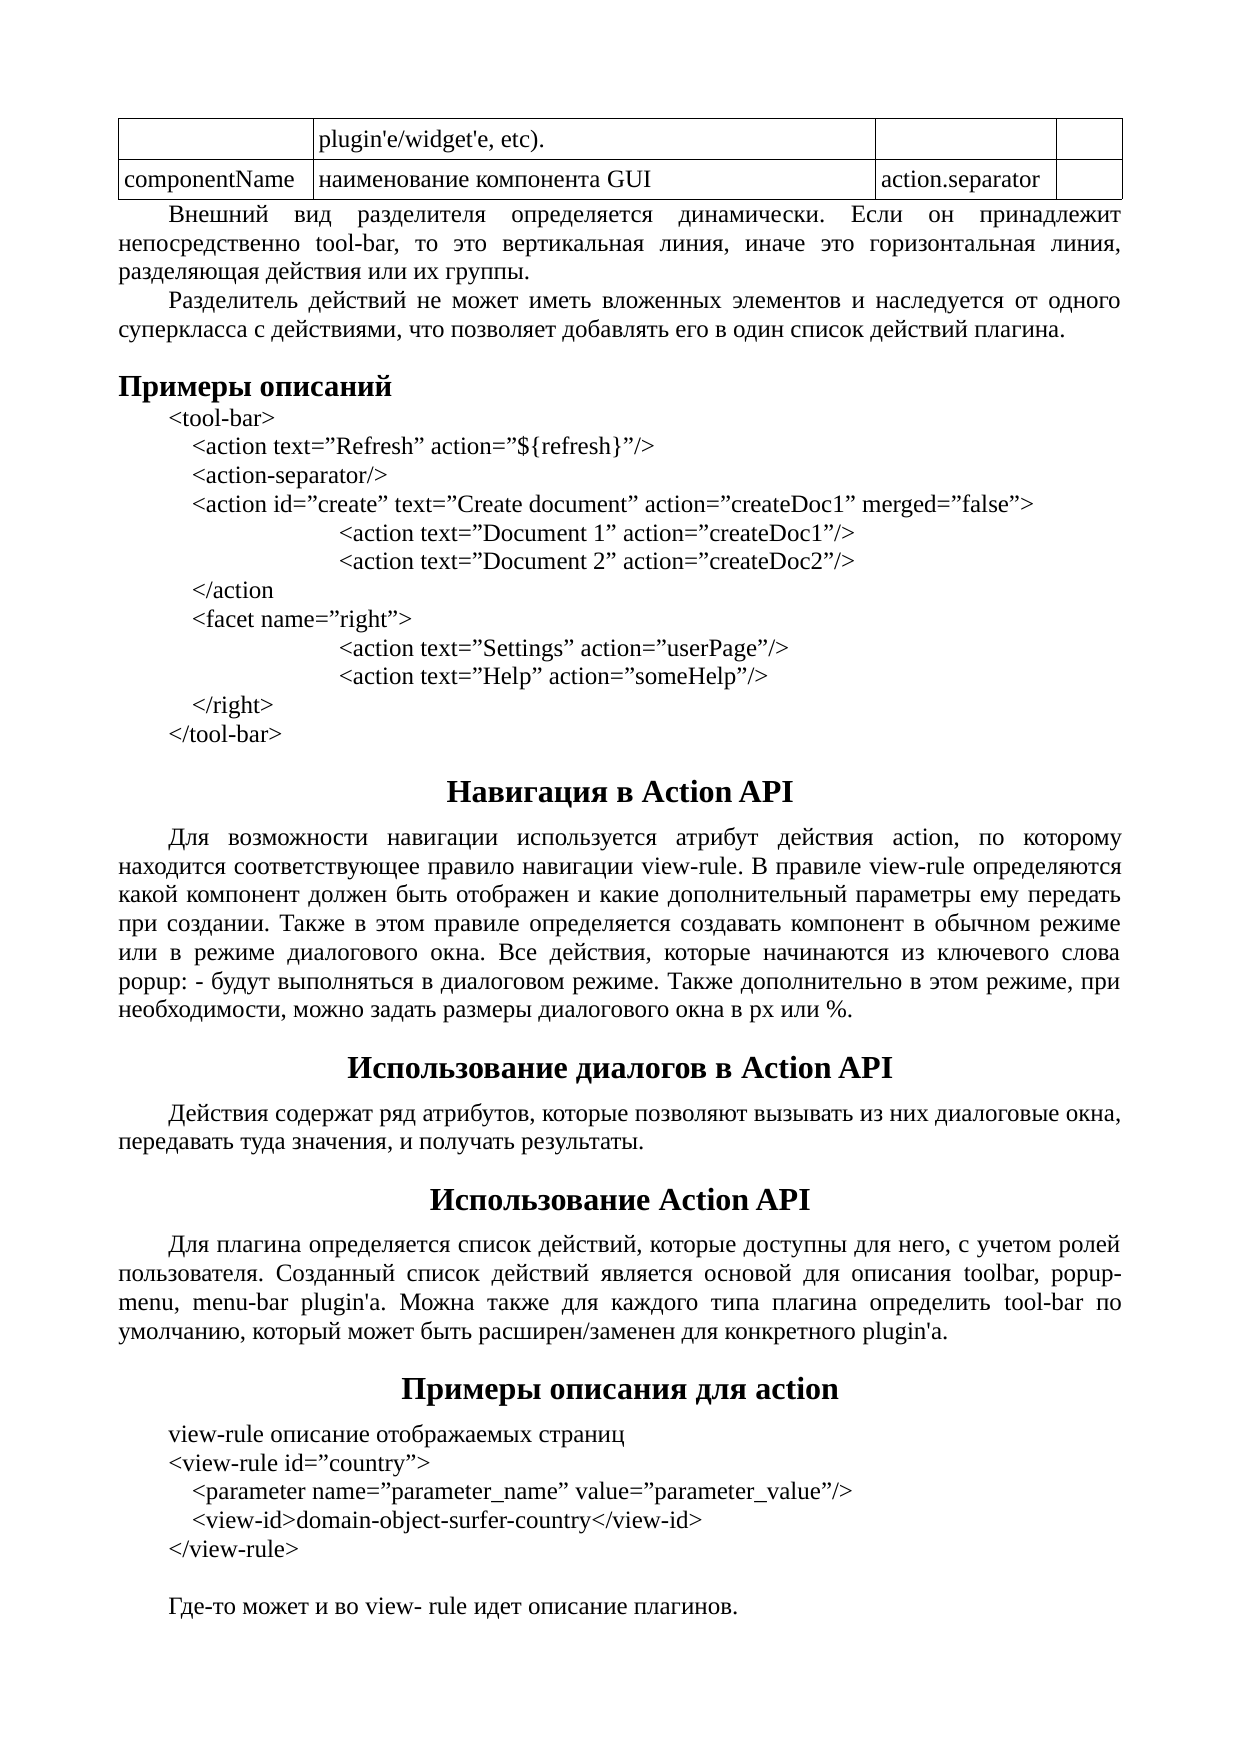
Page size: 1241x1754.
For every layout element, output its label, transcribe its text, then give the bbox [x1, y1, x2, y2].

text Внешний вид разделителя определяется динамически. Если он принадлежит непосредственно tool-bar, то это вертикальная линия, иначе это горизонтальная линия, разделяющая действия или их группы. [118, 200, 1122, 285]
table_cell [876, 119, 1056, 158]
table_cell [1057, 119, 1122, 158]
text </tool-bar> [118, 719, 1122, 748]
text view-rule описание отображаемых страниц [118, 1419, 1122, 1448]
subtitle Использование Action API [118, 1180, 1122, 1217]
text <action text=”Document 2” action=”createDoc2”/> [118, 546, 1122, 575]
text Разделитель действий не может иметь вложенных элементов и наследуется от одного суперкласса с действиями, что позволяет добавлять его в один список действий плагина. [118, 285, 1122, 343]
text <action text=”Document 1” action=”createDoc1”/> [118, 518, 1122, 546]
text <action text=”Settings” action=”userPage”/> [118, 633, 1122, 661]
table_cell наименование компонента GUI [314, 160, 875, 199]
text <action text=”Refresh” action=”${refresh}”/> [118, 431, 1122, 460]
text Где-то может и во view- rule идет описание плагинов. [118, 1591, 1122, 1620]
text <tool-bar> [118, 403, 1122, 431]
subtitle Примеры описаний [118, 367, 1122, 403]
text <parameter name=”parameter_name” value=”parameter_value”/> [118, 1476, 1122, 1505]
subtitle Навигация в Action API [118, 773, 1122, 809]
text <view-id>domain-object-surfer-country</view-id> [118, 1505, 1122, 1534]
text <action id=”create” text=”Create document” action=”createDoc1” merged=”false”> [118, 489, 1122, 518]
text </action [118, 575, 1122, 604]
text Для плагина определяется список действий, которые доступны для него, с учетом ролей пользователя. Созданный список действий является основой для описания toolbar, popup-menu, menu-bar plugin'a. Можна также для каждого типа плагина определить tool-bar по умолчанию, который может быть расширен/заменен для конкретного plugin'a. [118, 1229, 1122, 1344]
text Действия содержат ряд атрибутов, которые позволяют вызывать из них диалоговые окна, передавать туда значения, и получать результаты. [118, 1098, 1122, 1155]
text </view-rule> [118, 1534, 1122, 1563]
table_cell [1057, 160, 1122, 199]
table_cell componentName [119, 160, 313, 199]
table_cell plugin'e/widget'e, etc). [314, 119, 875, 158]
subtitle Примеры описания для action [118, 1369, 1122, 1406]
text <action-separator/> [118, 460, 1122, 489]
subtitle Использование диалогов в Action API [118, 1048, 1122, 1085]
text Для возможности навигации используется атрибут действия action, по которому находится соответствующее правило навигации view-rule. В правиле view-rule определяются какой компонент должен быть отображен и какие дополнительный параметры ему передать при создании. Также в этом правиле определяется создавать компонент в обычном режиме или в режиме диалогового окна. Все действия, которые начинаются из ключевого слова popup: - будут выполняться в диалоговом режиме. Также дополнительно в этом режиме, при необходимости, можно задать размеры диалогового окна в px или %. [118, 822, 1122, 1023]
text <facet name=”right”> [118, 604, 1122, 633]
table_cell [119, 119, 313, 158]
text </right> [118, 690, 1122, 719]
table_cell action.separator [876, 160, 1056, 199]
text <action text=”Help” action=”someHelp”/> [118, 661, 1122, 690]
text <view-rule id=”country”> [118, 1448, 1122, 1476]
